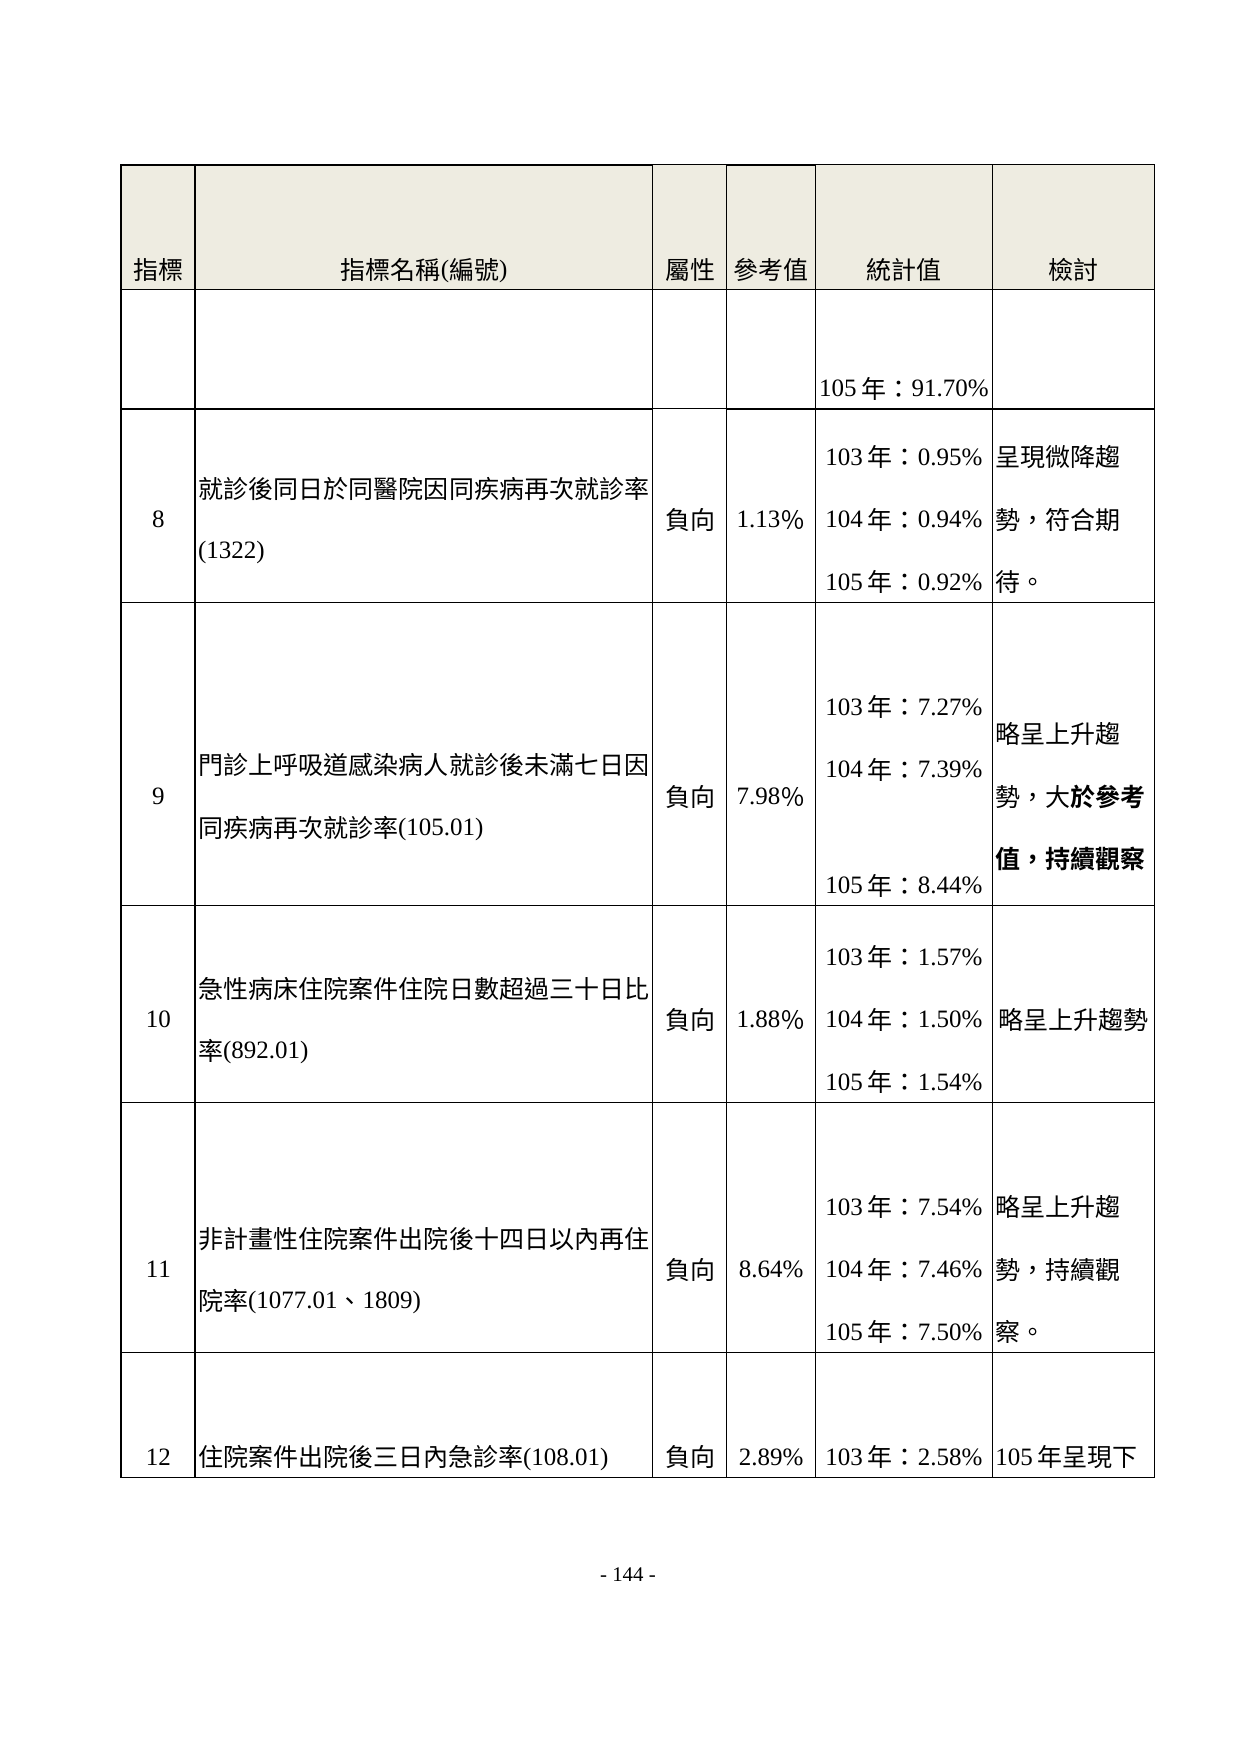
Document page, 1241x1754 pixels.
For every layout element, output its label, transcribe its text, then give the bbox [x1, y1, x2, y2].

table_cell 負向 [653, 906, 726, 1102]
table_cell 103年：2.58% [816, 1353, 992, 1477]
table_cell 負向 [653, 409, 726, 602]
table_cell 略呈上升趨勢，持續觀察。 [993, 1103, 1154, 1352]
table_header 統計值 [816, 165, 992, 289]
table_cell [993, 290, 1154, 408]
table_cell 8.64% [727, 1103, 815, 1352]
table_cell 9 [122, 603, 194, 905]
table_cell 2.89% [727, 1353, 815, 1477]
table_cell 103年：7.27% 104年：7.39% 105年：8.44% [816, 603, 992, 905]
table_cell 略呈上升趨勢，大於參考值，持續觀察 [993, 603, 1154, 905]
table_cell 住院案件出院後三日內急診率(108.01) [196, 1353, 652, 1477]
table_cell 103年：7.54% 104年：7.46% 105年：7.50% [816, 1103, 992, 1352]
table_cell 負向 [653, 603, 726, 905]
table_cell [196, 290, 652, 408]
table_cell 門診上呼吸道感染病人就診後未滿七日因同疾病再次就診率(105.01) [196, 603, 652, 905]
table_header 指標 [122, 166, 194, 289]
table_cell 103年：0.95% 104年：0.94% 105年：0.92% [816, 410, 992, 602]
table_cell 11 [122, 1103, 194, 1352]
table_header 檢討 [993, 165, 1154, 289]
table_cell 8 [122, 410, 194, 602]
table_header 屬性 [653, 165, 726, 289]
table_cell [727, 290, 815, 408]
table_cell 105年呈現下 [993, 1353, 1154, 1477]
table_cell 1.13％ [727, 410, 815, 602]
table_header 參考值 [727, 166, 815, 289]
table_cell 12 [122, 1353, 194, 1477]
table_header 指標名稱(編號) [196, 166, 652, 289]
table_cell 1.88％ [727, 906, 815, 1102]
table_cell [653, 290, 726, 408]
table_cell 負向 [653, 1353, 726, 1477]
table_cell 負向 [653, 1103, 726, 1352]
table_cell 略呈上升趨勢 [993, 906, 1154, 1102]
table_cell 105年：91.70% [816, 290, 992, 408]
table_cell [122, 290, 194, 408]
table_cell 就診後同日於同醫院因同疾病再次就診率(1322) [196, 410, 652, 602]
table_cell 103年：1.57% 104年：1.50% 105年：1.54% [816, 906, 992, 1102]
table_cell 急性病床住院案件住院日數超過三十日比率(892.01) [196, 906, 652, 1102]
table_cell 10 [122, 906, 194, 1102]
table_cell 非計畫性住院案件出院後十四日以內再住院率(1077.01、1809) [196, 1103, 652, 1352]
table_cell 7.98％ [727, 603, 815, 905]
table_cell 呈現微降趨勢，符合期待。 [993, 410, 1154, 602]
